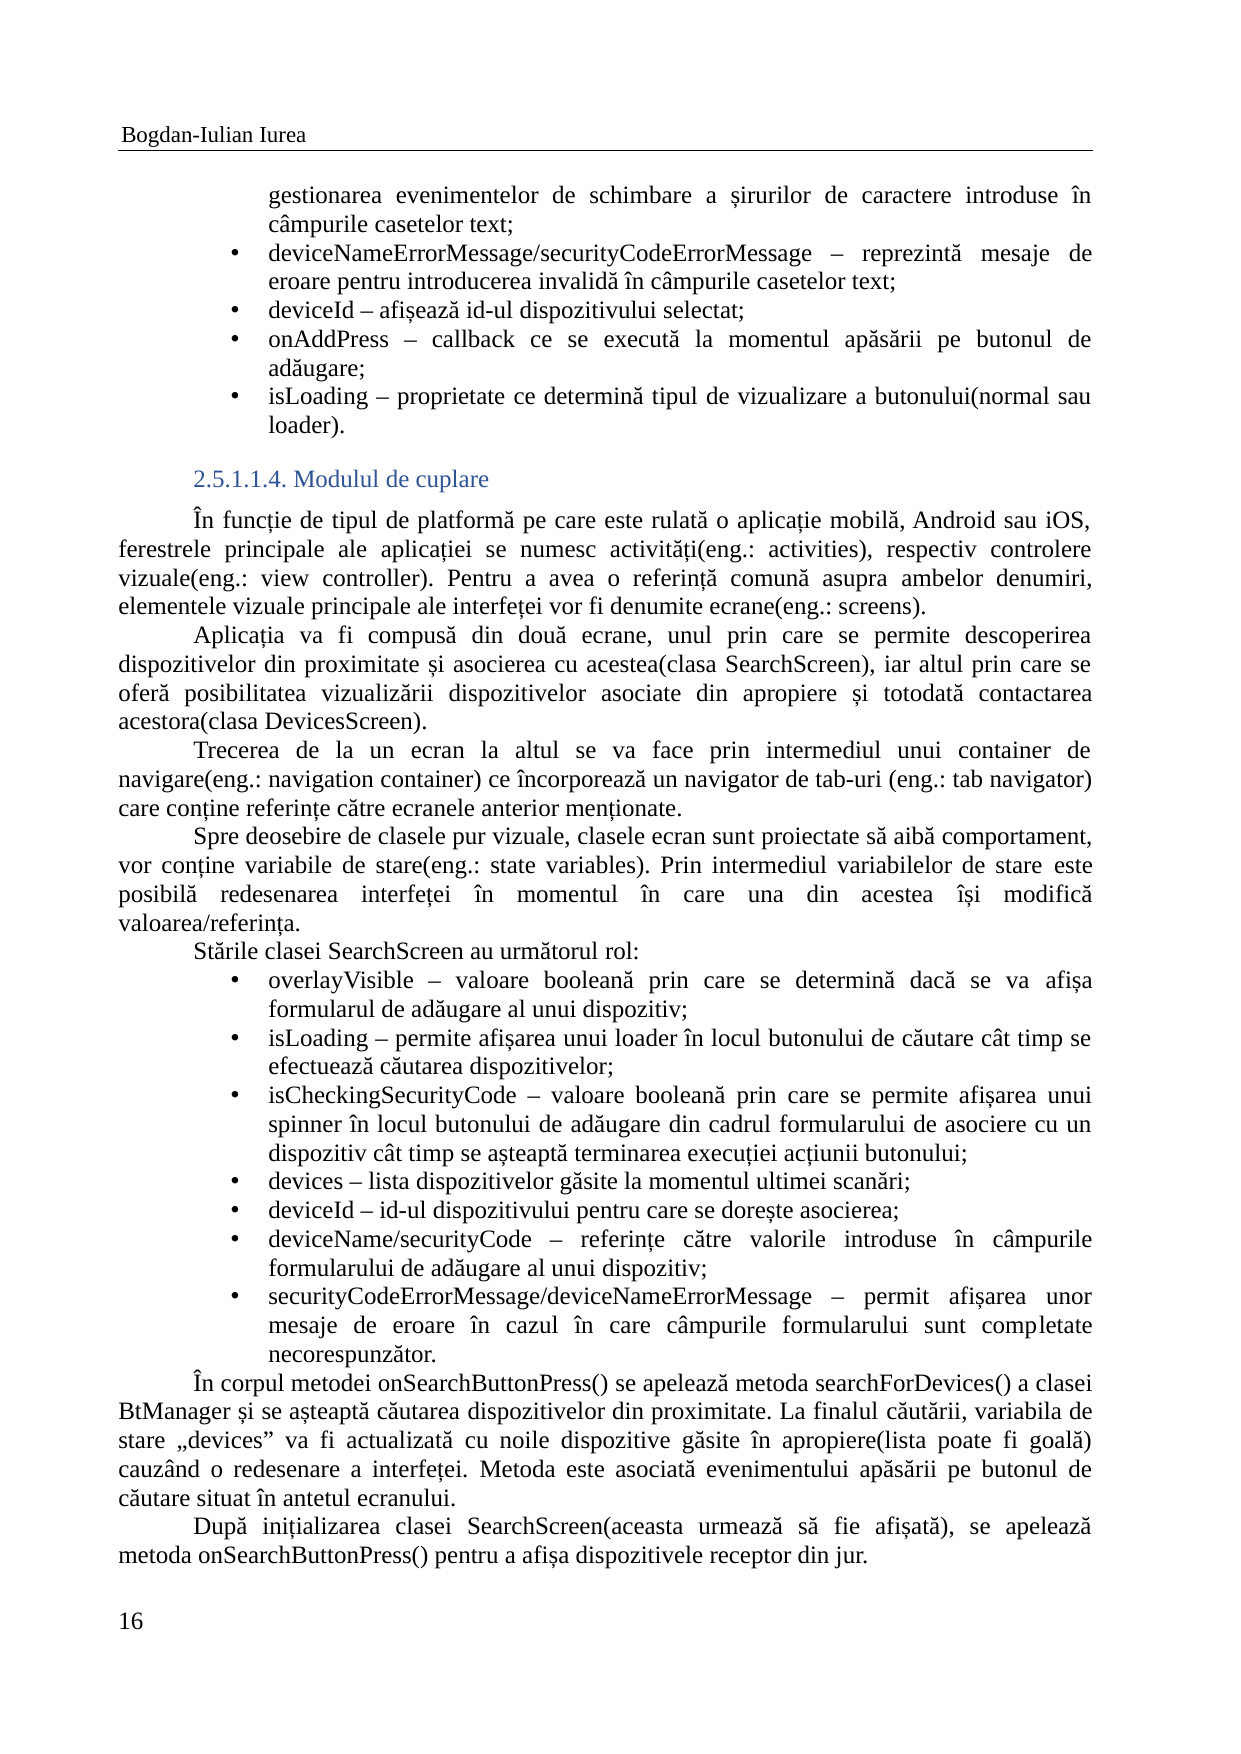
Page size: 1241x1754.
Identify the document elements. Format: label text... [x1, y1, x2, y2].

list devices – lista dispozitivelor găsite la momentul ultimei scanări; [231, 1166, 1093, 1195]
list deviceName/securityCode – referințe către valorile introduse în câmpurile formularului de adăugare al unui dispozitiv; [231, 1224, 1093, 1281]
text Aplicația va fi compusă din două ecrane, unul prin care se permite descoperirea dispozitivelor din proximitate și asocierea cu acestea(clasa SearchScreen), iar altul prin care se oferă posibilitatea vizualizării dispozitivelor asociate din apropiere și totodată contactarea acestora(clasa DevicesScreen). [118, 620, 1093, 735]
text Trecerea de la un ecran la altul se va face prin intermediul unui container de navigare(eng.: navigation container) ce încorporează un navigator de tab-uri (eng.: tab navigator) care conține referințe către ecranele anterior menționate. [118, 735, 1093, 821]
list isLoading – proprietate ce determină tipul de vizualizare a butonului(normal sau loader). [231, 381, 1093, 439]
list isCheckingSecurityCode – valoare booleană prin care se permite afișarea unui spinner în locul butonului de adăugare din cadrul formularului de asociere cu un dispozitiv cât timp se așteaptă terminarea execuției acțiunii butonului; [231, 1080, 1093, 1166]
text În funcție de tipul de platformă pe care este rulată o aplicație mobilă, Android sau iOS, ferestrele principale ale aplicației se numesc activități(eng.: activities), respectiv controlere vizuale(eng.: view controller). Pentru a avea o referință comună asupra ambelor denumiri, elementele vizuale principale ale interfeței vor fi denumite ecrane(eng.: screens). [118, 505, 1093, 620]
list deviceNameErrorMessage/securityCodeErrorMessage – reprezintă mesaje de eroare pentru introducerea invalidă în câmpurile casetelor text; [231, 238, 1093, 295]
list deviceId – id-ul dispozitivului pentru care se dorește asocierea; [231, 1195, 1093, 1224]
list isLoading – permite afișarea unui loader în locul butonului de căutare cât timp se efectuează căutarea dispozitivelor; [231, 1023, 1093, 1080]
list deviceId – afișează id-ul dispozitivului selectat; [231, 295, 1093, 324]
list gestionarea evenimentelor de schimbare a șirurilor de caractere introduse în câmpurile casetelor text; [231, 180, 1093, 238]
text Stările clasei SearchScreen au următorul rol: [118, 936, 1093, 965]
text După inițializarea clasei SearchScreen(aceasta urmează să fie afișată), se apelează metoda onSearchButtonPress() pentru a afișa dispozitivele receptor din jur. [118, 1511, 1093, 1569]
subtitle Modulul de cuplare [193, 464, 1093, 493]
list securityCodeErrorMessage/deviceNameErrorMessage – permit afișarea unor mesaje de eroare în cazul în care câmpurile formularului sunt completate necorespunzător. [231, 1281, 1093, 1368]
text Spre deosebire de clasele pur vizuale, clasele ecran sunt proiectate să aibă comportament, vor conține variabile de stare(eng.: state variables). Prin intermediul variabilelor de stare este posibilă redesenarea interfeței în momentul în care una din acestea își modifică valoarea/referința. [118, 821, 1093, 936]
text În corpul metodei onSearchButtonPress() se apelează metoda searchForDevices() a clasei BtManager și se așteaptă căutarea dispozitivelor din proximitate. La finalul căutării, variabila de stare „devices” va fi actualizată cu noile dispozitive găsite în apropiere(lista poate fi goală) cauzând o redesenare a interfeței. Metoda este asociată evenimentului apăsării pe butonul de căutare situat în antetul ecranului. [118, 1368, 1093, 1511]
list overlayVisible – valoare booleană prin care se determină dacă se va afișa formularul de adăugare al unui dispozitiv; [231, 965, 1093, 1023]
list onAddPress – callback ce se execută la momentul apăsării pe butonul de adăugare; [231, 324, 1093, 381]
